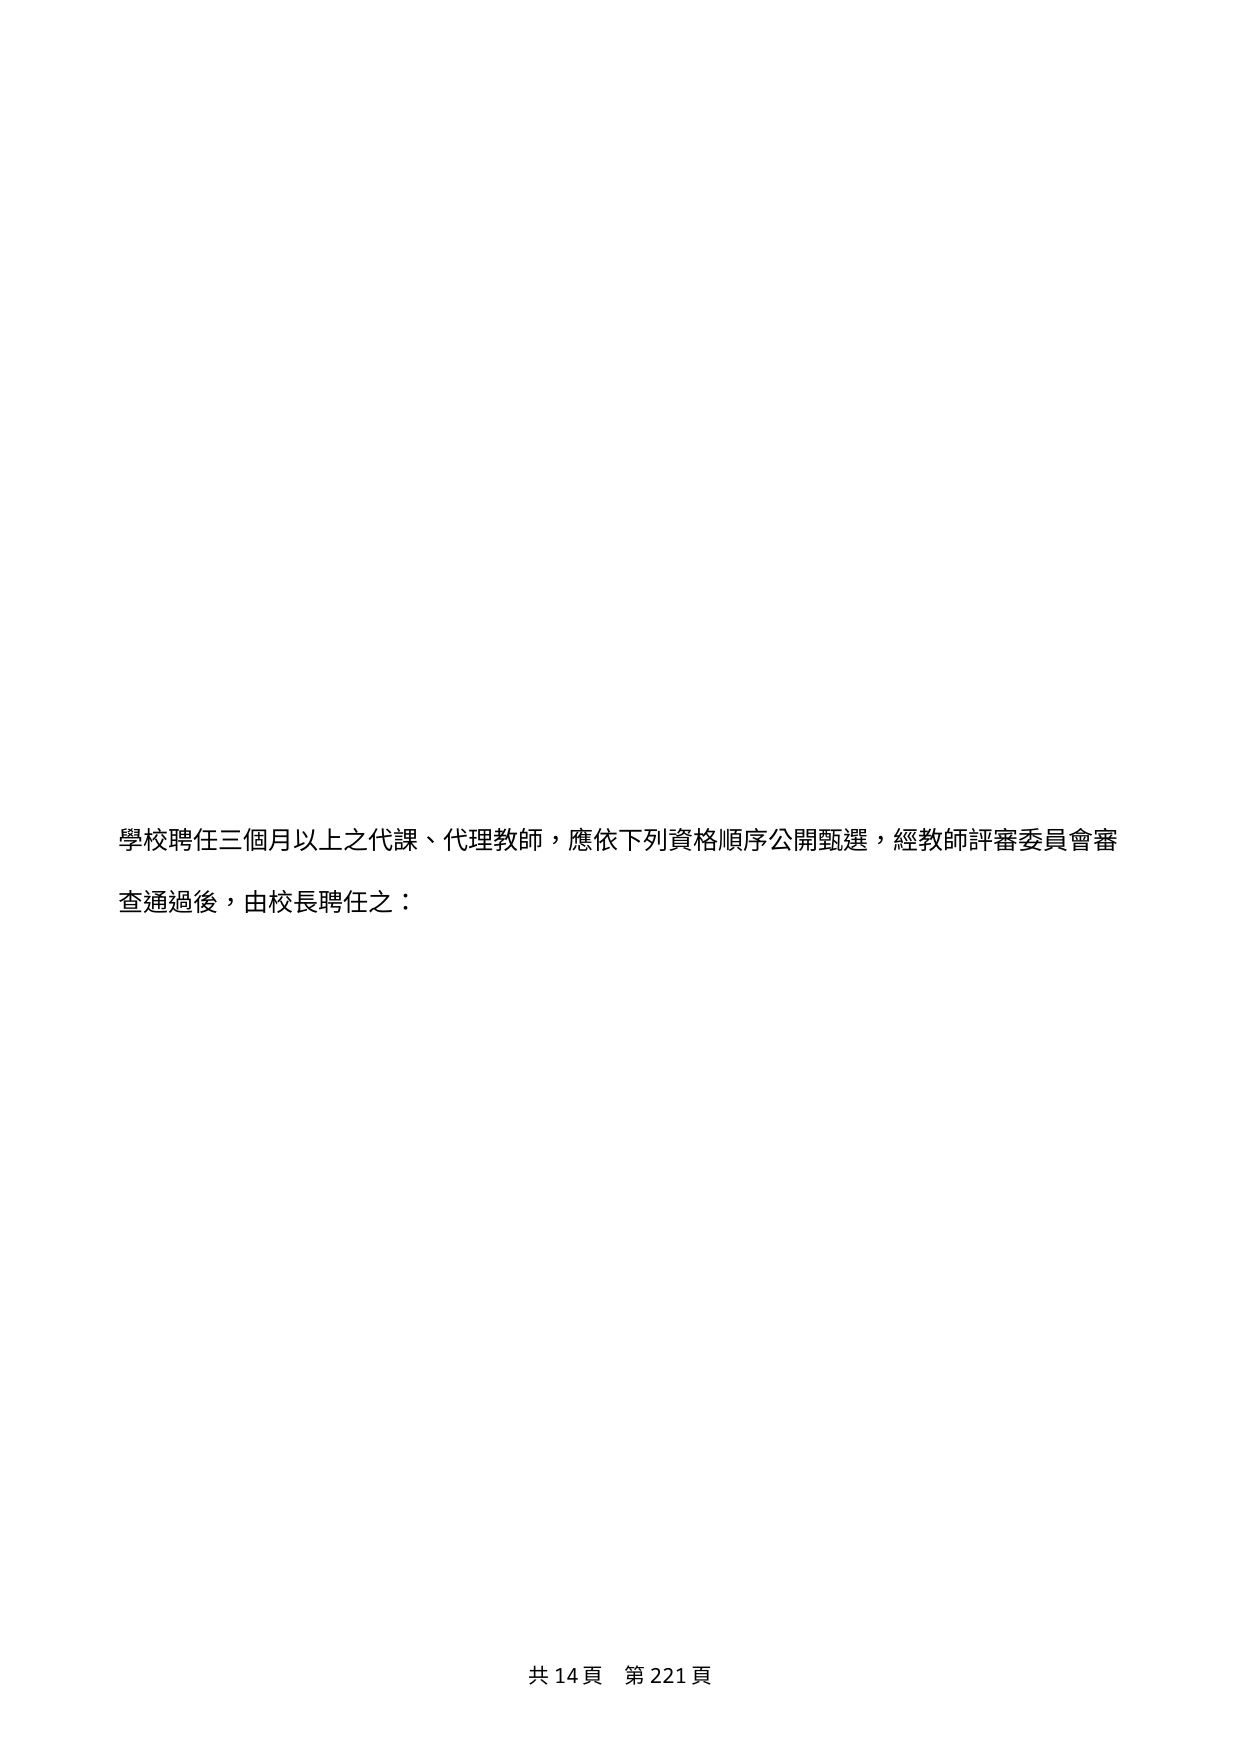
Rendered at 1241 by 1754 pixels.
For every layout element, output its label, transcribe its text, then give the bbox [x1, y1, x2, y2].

text 學校聘任三個月以上之代課、代理教師，應依下列資格順序公開甄選，經教師評審委員會審查通過後，由校長聘任之： [118, 797, 1122, 922]
